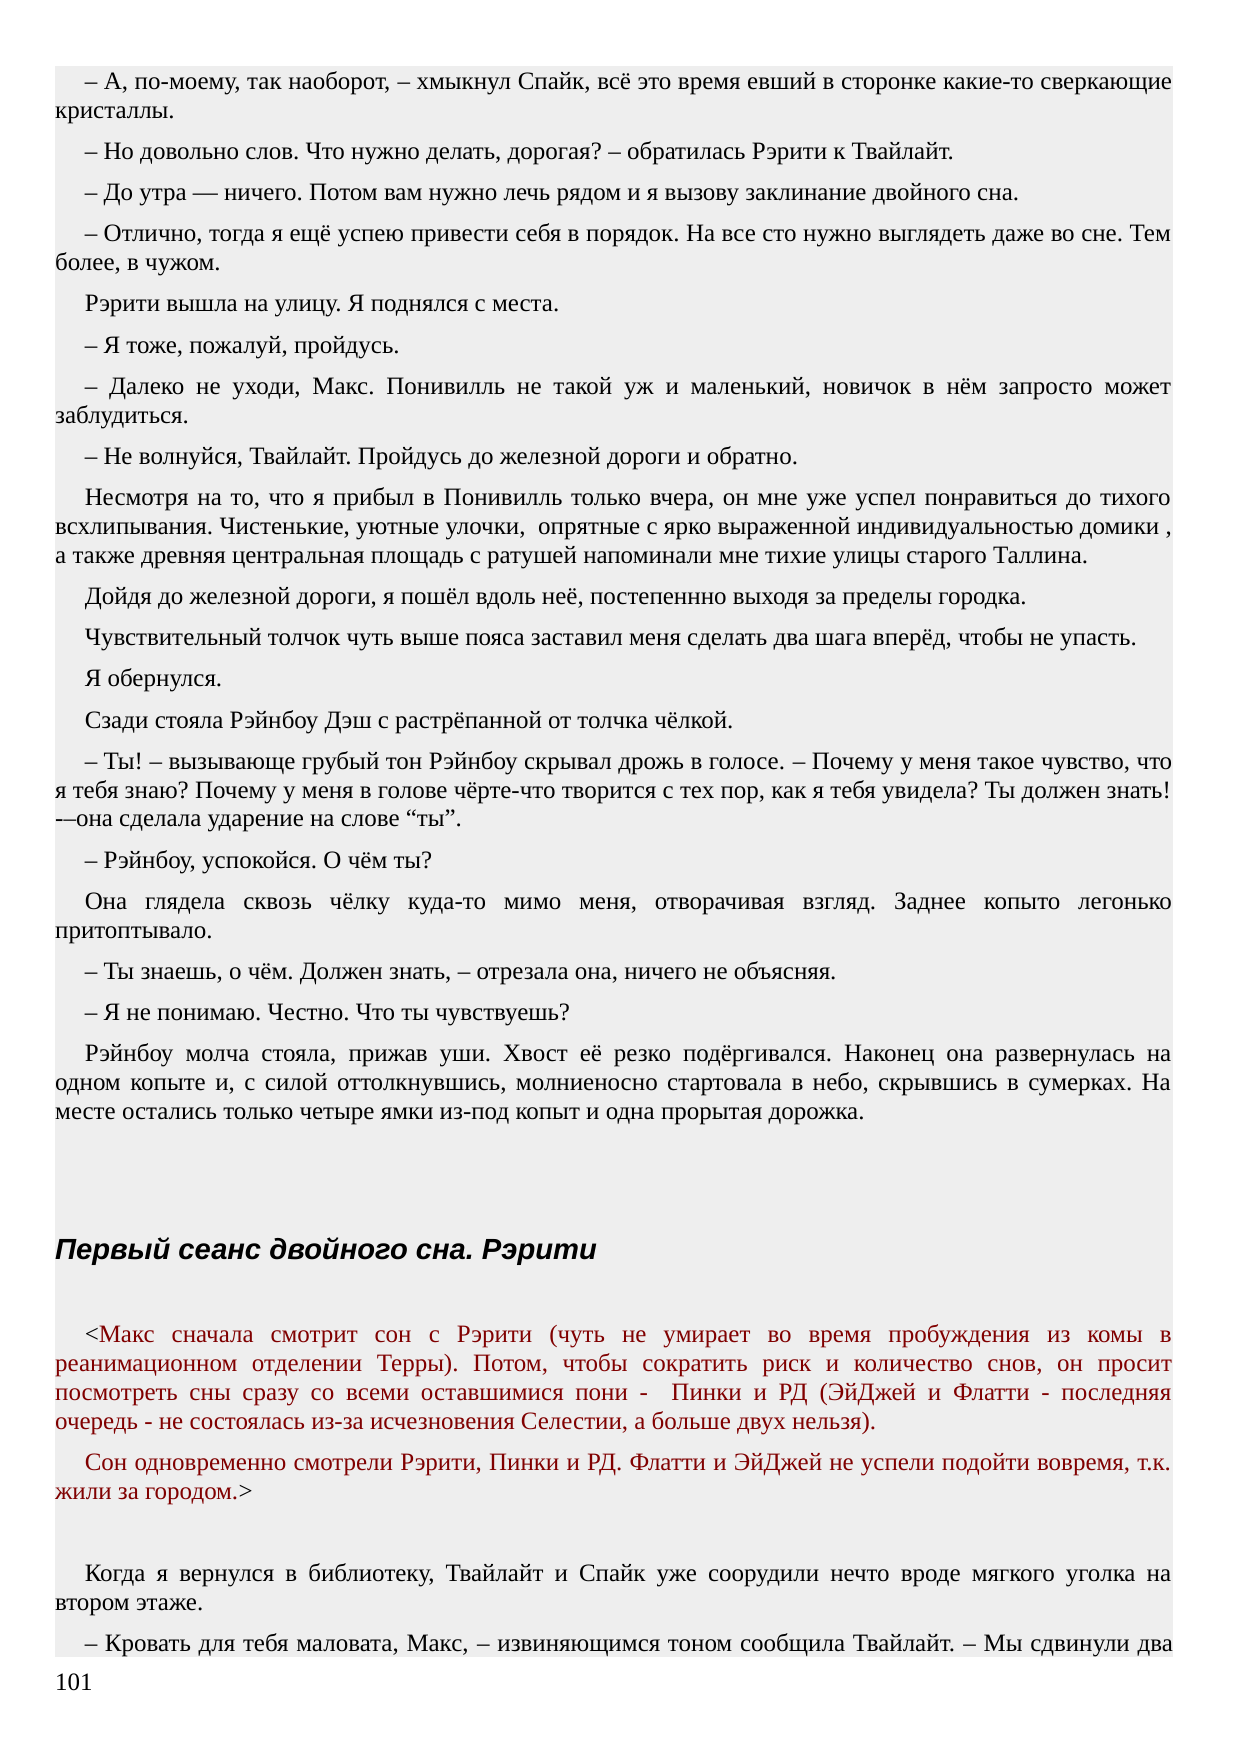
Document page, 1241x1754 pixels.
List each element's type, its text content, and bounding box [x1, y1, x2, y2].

text – Далеко не уходи, Макс. Понивилль не такой уж и маленький, новичок в нём запросто может заблудиться. [55, 371, 1173, 428]
text – А, по-моему, так наоборот, – хмыкнул Спайк, всё это время евший в сторонке какие-то сверкающие кристаллы. [55, 66, 1173, 123]
text – Отлично, тогда я ещё успею привести себя в порядок. На все сто нужно выглядеть даже во сне. Тем более, в чужом. [55, 218, 1173, 276]
subtitle Первый сеанс двойного сна. Рэрити [55, 1232, 1173, 1266]
text Чувствительный толчок чуть выше пояса заставил меня сделать два шага вперёд, чтобы не упасть. [55, 622, 1173, 651]
text Несмотря на то, что я прибыл в Понивилль только вчера, он мне уже успел понравиться до тихого всхлипывания. Чистенькие, уютные улочки, опрятные с ярко выраженной индивидуальностью домики , а также древняя центральная площадь с ратушей напоминали мне тихие улицы старого Таллина. [55, 482, 1173, 568]
text – Я не понимаю. Честно. Что ты чувствуешь? [55, 997, 1173, 1026]
text – Кровать для тебя маловата, Макс, – извиняющимся тоном сообщила Твайлайт. – Мы сдвинули два [55, 1628, 1173, 1657]
text – Не волнуйся, Твайлайт. Пройдусь до железной дороги и обратно. [55, 441, 1173, 470]
text Она глядела сквозь чёлку куда-то мимо меня, отворачивая взгляд. Заднее копыто легонько притоптывало. [55, 886, 1173, 943]
text Я обернулся. [55, 663, 1173, 692]
text <Макс сначала смотрит сон с Рэрити (чуть не умирает во время пробуждения из комы в реанимационном отделении Терры). Потом, чтобы сократить риск и количество снов, он просит посмотреть сны сразу со всеми оставшимися пони - Пинки и РД (ЭйДжей и Флатти - последняя очередь - не состоялась из-за исчезновения Селестии, а больше двух нельзя). [55, 1319, 1173, 1434]
text – Ты знаешь, о чём. Должен знать, – отрезала она, ничего не объясняя. [55, 956, 1173, 985]
text – Ты! – вызывающе грубый тон Рэйнбоу скрывал дрожь в голосе. – Почему у меня такое чувство, что я тебя знаю? Почему у меня в голове чёрте-что творится с тех пор, как я тебя увидела? Ты должен знать! -–она сделала ударение на слове “ты”. [55, 746, 1173, 832]
text – Но довольно слов. Что нужно делать, дорогая? – обратилась Рэрити к Твайлайт. [55, 136, 1173, 165]
text Рэрити вышла на улицу. Я поднялся с места. [55, 288, 1173, 317]
text Сзади стояла Рэйнбоу Дэш с растрёпанной от толчка чёлкой. [55, 705, 1173, 733]
text Когда я вернулся в библиотеку, Твайлайт и Спайк уже соорудили нечто вроде мягкого уголка на втором этаже. [55, 1558, 1173, 1616]
text Дойдя до железной дороги, я пошёл вдоль неё, постепеннно выходя за пределы городка. [55, 581, 1173, 610]
text – Рэйнбоу, успокойся. О чём ты? [55, 845, 1173, 873]
text – До утра — ничего. Потом вам нужно лечь рядом и я вызову заклинание двойного сна. [55, 177, 1173, 206]
text Рэйнбоу молча стояла, прижав уши. Хвост её резко подёргивался. Наконец она развернулась на одном копыте и, с силой оттолкнувшись, молниеносно стартовала в небо, скрывшись в сумерках. На месте остались только четыре ямки из-под копыт и одна прорытая дорожка. [55, 1038, 1173, 1125]
text Сон одновременно смотрели Рэрити, Пинки и РД. Флатти и ЭйДжей не успели подойти вовремя, т.к. жили за городом.> [55, 1447, 1173, 1504]
text – Я тоже, пожалуй, пройдусь. [55, 330, 1173, 358]
